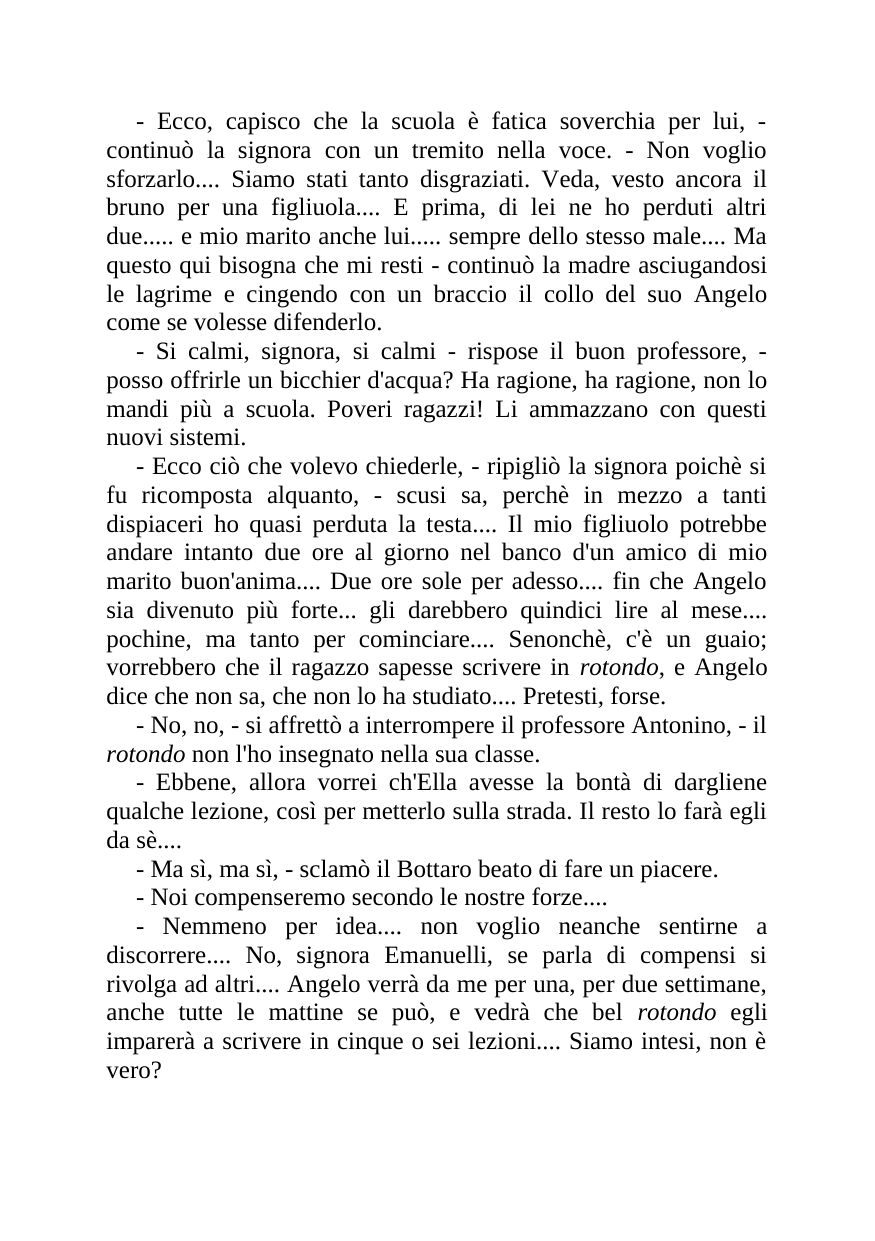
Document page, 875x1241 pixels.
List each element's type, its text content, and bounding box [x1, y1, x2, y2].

text - Ecco ciò che volevo chiederle, - ripigliò la signora poichè si fu ricomposta alquanto, - scusi sa, perchè in mezzo a tanti dispiaceri ho quasi perduta la testa.... Il mio figliuolo potrebbe andare intanto due ore al giorno nel banco d'un amico di mio marito buon'anima.... Due ore sole per adesso.... fin che Angelo sia divenuto più forte... gli darebbero quindici lire al mese.... pochine, ma tanto per cominciare.... Senonchè, c'è un guaio; vorrebbero che il ragazzo sapesse scrivere in rotondo, e Angelo dice che non sa, che non lo ha studiato.... Pretesti, forse. [106, 451, 768, 710]
text - Ecco, capisco che la scuola è fatica soverchia per lui, - continuò la signora con un tremito nella voce. - Non voglio sforzarlo.... Siamo stati tanto disgraziati. Veda, vesto ancora il bruno per una figliuola.... E prima, di lei ne ho perduti altri due..... e mio marito anche lui..... sempre dello stesso male.... Ma questo qui bisogna che mi resti - continuò la madre asciugandosi le lagrime e cingendo con un braccio il collo del suo Angelo come se volesse difenderlo. [106, 106, 768, 336]
text - Nemmeno per idea.... non voglio neanche sentirne a discorrere.... No, signora Emanuelli, se parla di compensi si rivolga ad altri.... Angelo verrà da me per una, per due settimane, anche tutte le mattine se può, e vedrà che bel rotondo egli imparerà a scrivere in cinque o sei lezioni.... Siamo intesi, non è vero? [106, 911, 768, 1084]
text - Noi compenseremo secondo le nostre forze.... [106, 882, 768, 911]
text - Si calmi, signora, si calmi - rispose il buon professore, - posso offrirle un bicchier d'acqua? Ha ragione, ha ragione, non lo mandi più a scuola. Poveri ragazzi! Li ammazzano con questi nuovi sistemi. [106, 336, 768, 451]
text - Ebbene, allora vorrei ch'Ella avesse la bontà di dargliene qualche lezione, così per metterlo sulla strada. Il resto lo farà egli da sè.... [106, 767, 768, 854]
text - No, no, - si affrettò a interrompere il professore Antonino, - il rotondo non l'ho insegnato nella sua classe. [106, 710, 768, 767]
text - Ma sì, ma sì, - sclamò il Bottaro beato di fare un piacere. [106, 854, 768, 882]
